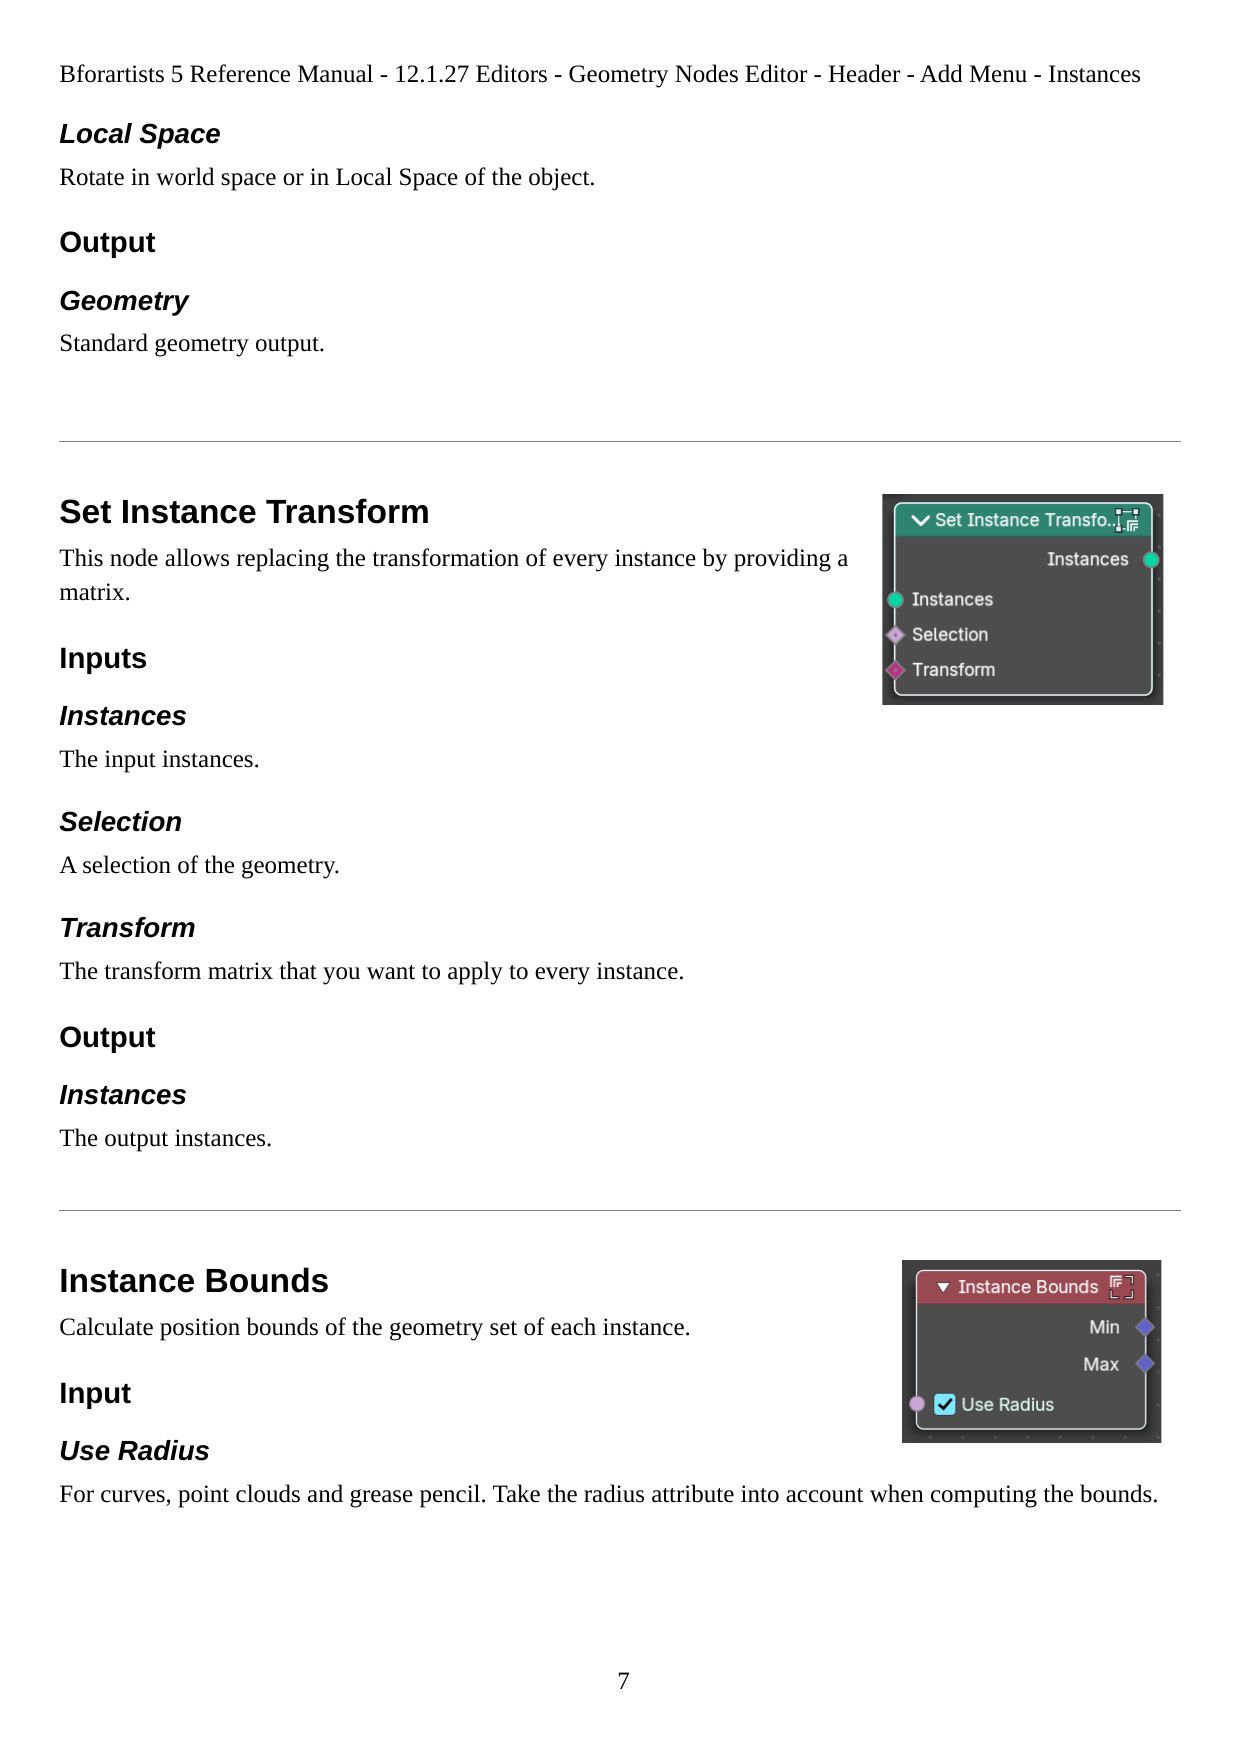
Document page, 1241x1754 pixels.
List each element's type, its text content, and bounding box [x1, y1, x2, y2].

text This node allows replacing the transformation of every instance by providing a matrix. [59, 543, 882, 606]
text Standard geometry output. [59, 328, 1181, 357]
text The output instances. [59, 1123, 1181, 1151]
subtitle Geometry [59, 284, 1181, 316]
picture [882, 494, 1164, 705]
subtitle [1162, 1376, 1181, 1409]
text The transform matrix that you want to apply to every instance. [59, 956, 1181, 984]
text For curves, point clouds and grease pencil. Take the radius attribute into account when computing the bounds. [59, 1479, 1181, 1508]
subtitle Inputs [59, 641, 882, 674]
text A selection of the geometry. [59, 850, 1181, 879]
subtitle Local Space [59, 117, 1181, 149]
picture [902, 1260, 1162, 1443]
subtitle Output [59, 225, 1181, 259]
subtitle Selection [59, 806, 1181, 837]
subtitle Instances [59, 1078, 1181, 1110]
subtitle Input [59, 1376, 902, 1409]
subtitle Transform [59, 911, 1181, 943]
subtitle Set Instance Transform [59, 492, 1181, 530]
subtitle Instance Bounds [59, 1261, 902, 1299]
subtitle Output [59, 1019, 1181, 1053]
subtitle Use Radius [59, 1434, 1181, 1466]
subtitle [1164, 641, 1181, 674]
text Calculate position bounds of the geometry set of each instance. [59, 1312, 902, 1341]
text The input instances. [59, 744, 1181, 773]
subtitle [1162, 1261, 1181, 1299]
subtitle Instances [59, 699, 1181, 731]
text Rotate in world space or in Local Space of the object. [59, 162, 1181, 190]
